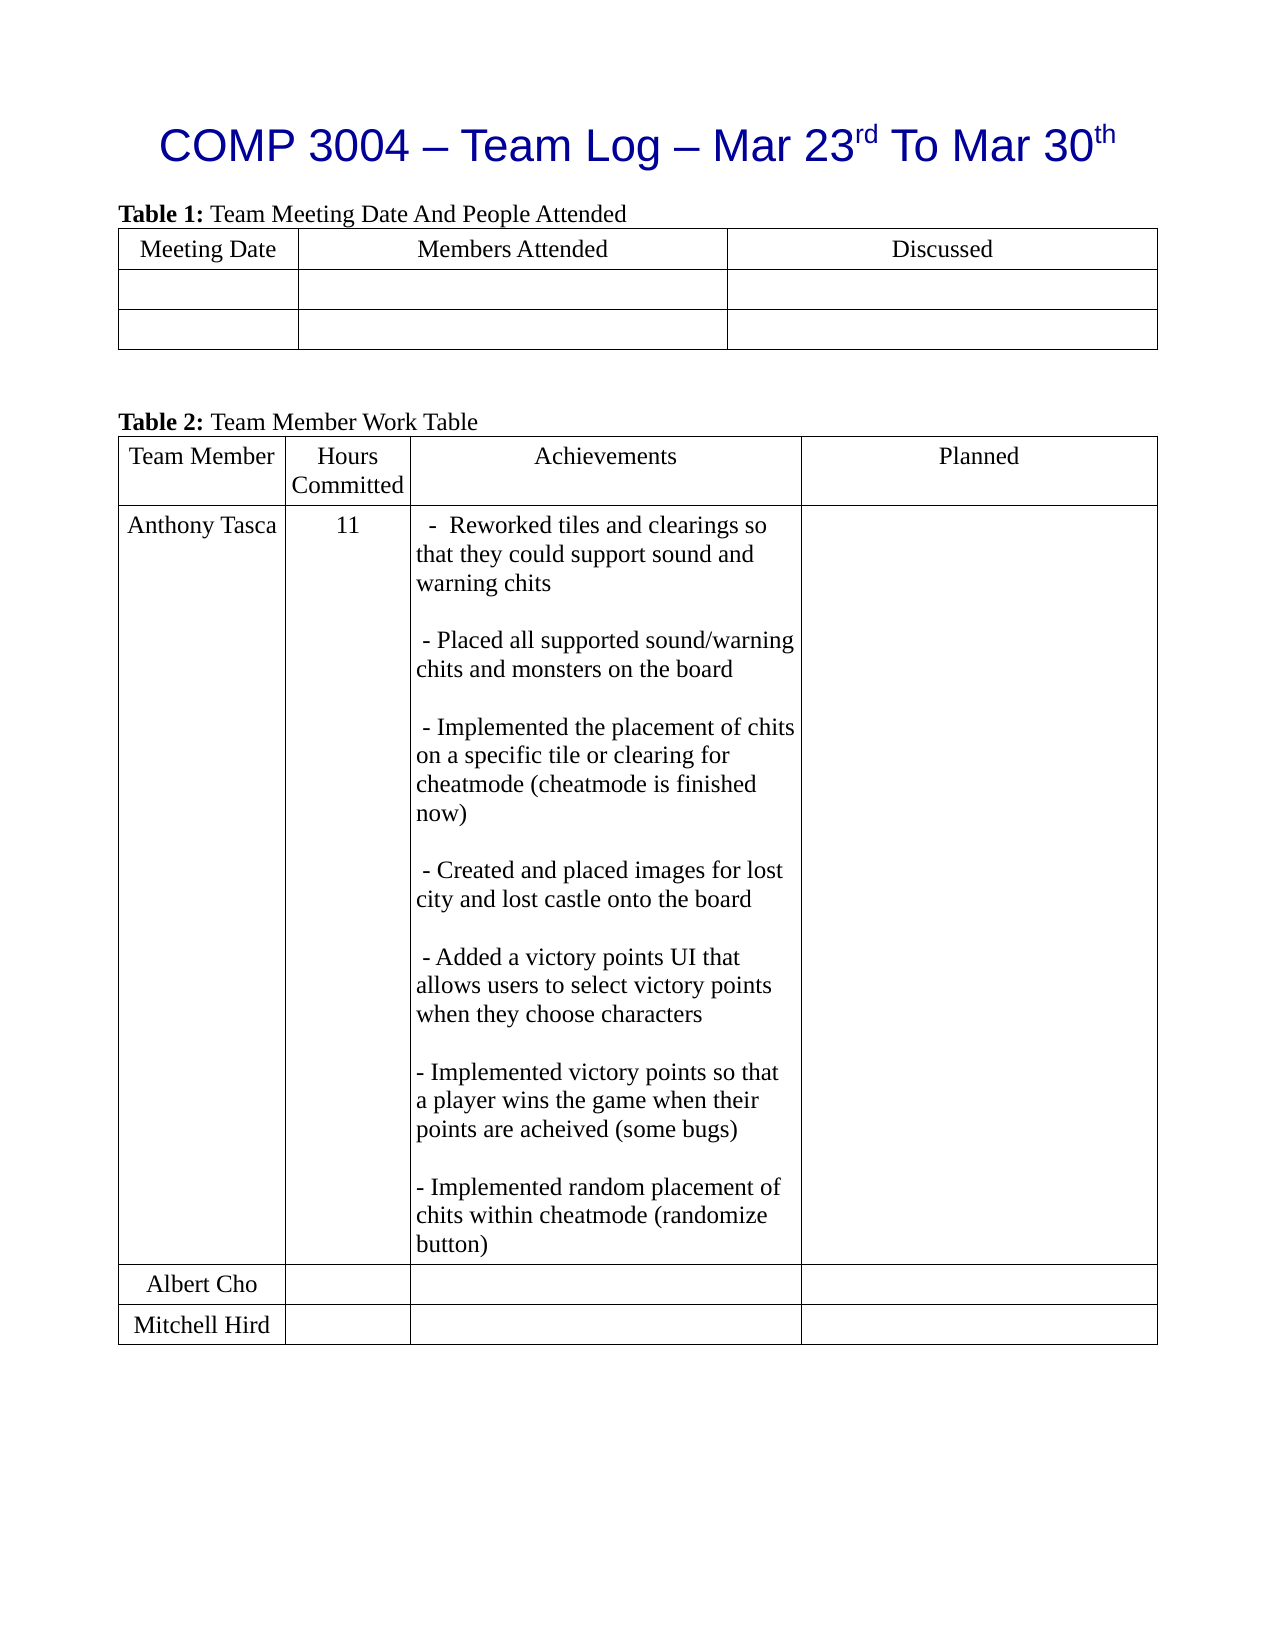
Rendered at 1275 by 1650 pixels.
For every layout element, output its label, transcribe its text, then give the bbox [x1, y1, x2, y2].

table_cell [411, 1265, 801, 1304]
text COMP 3004 – Team Log – Mar 23rd To Mar 30th [118, 118, 1157, 171]
table_cell [728, 310, 1157, 349]
table_cell 11 [286, 506, 410, 1264]
table_cell [802, 1265, 1157, 1304]
table_cell [299, 310, 727, 349]
table_cell [802, 1305, 1157, 1344]
table_header Team Member [119, 437, 285, 505]
table_cell [286, 1265, 410, 1304]
table_header Discussed [728, 229, 1157, 269]
table_cell [286, 1305, 410, 1344]
table_header Achievements [411, 437, 801, 505]
table_cell [299, 270, 727, 309]
table_header Hours Committed [286, 437, 410, 505]
table_cell [411, 1305, 801, 1344]
table_header Meeting Date [119, 229, 298, 269]
table_cell Mitchell Hird [119, 1305, 285, 1344]
table_cell - Reworked tiles and clearings so that they could support sound and warning chits - Placed all supported sound/warning chits and monsters on the board - Implemented the placement of chits on a specific tile or clearing for cheatmode (cheatmode is finished now) - Created and placed images for lost city and lost castle onto the board - Added a victory points UI that allows users to select victory points when they choose characters - Implemented victory points so that a player wins the game when their points are acheived (some bugs) - Implemented random placement of chits within cheatmode (randomize button) [411, 506, 801, 1264]
table_cell [802, 506, 1157, 1264]
table_cell Albert Cho [119, 1265, 285, 1304]
text Table 2: Team Member Work Table [118, 407, 1157, 436]
table_cell Anthony Tasca [119, 506, 285, 1264]
table_cell [119, 270, 298, 309]
table_cell [728, 270, 1157, 309]
table_cell [119, 310, 298, 349]
table_header Members Attended [299, 229, 727, 269]
text Table 1: Team Meeting Date And People Attended [118, 199, 1157, 228]
table_header Planned [802, 437, 1157, 505]
